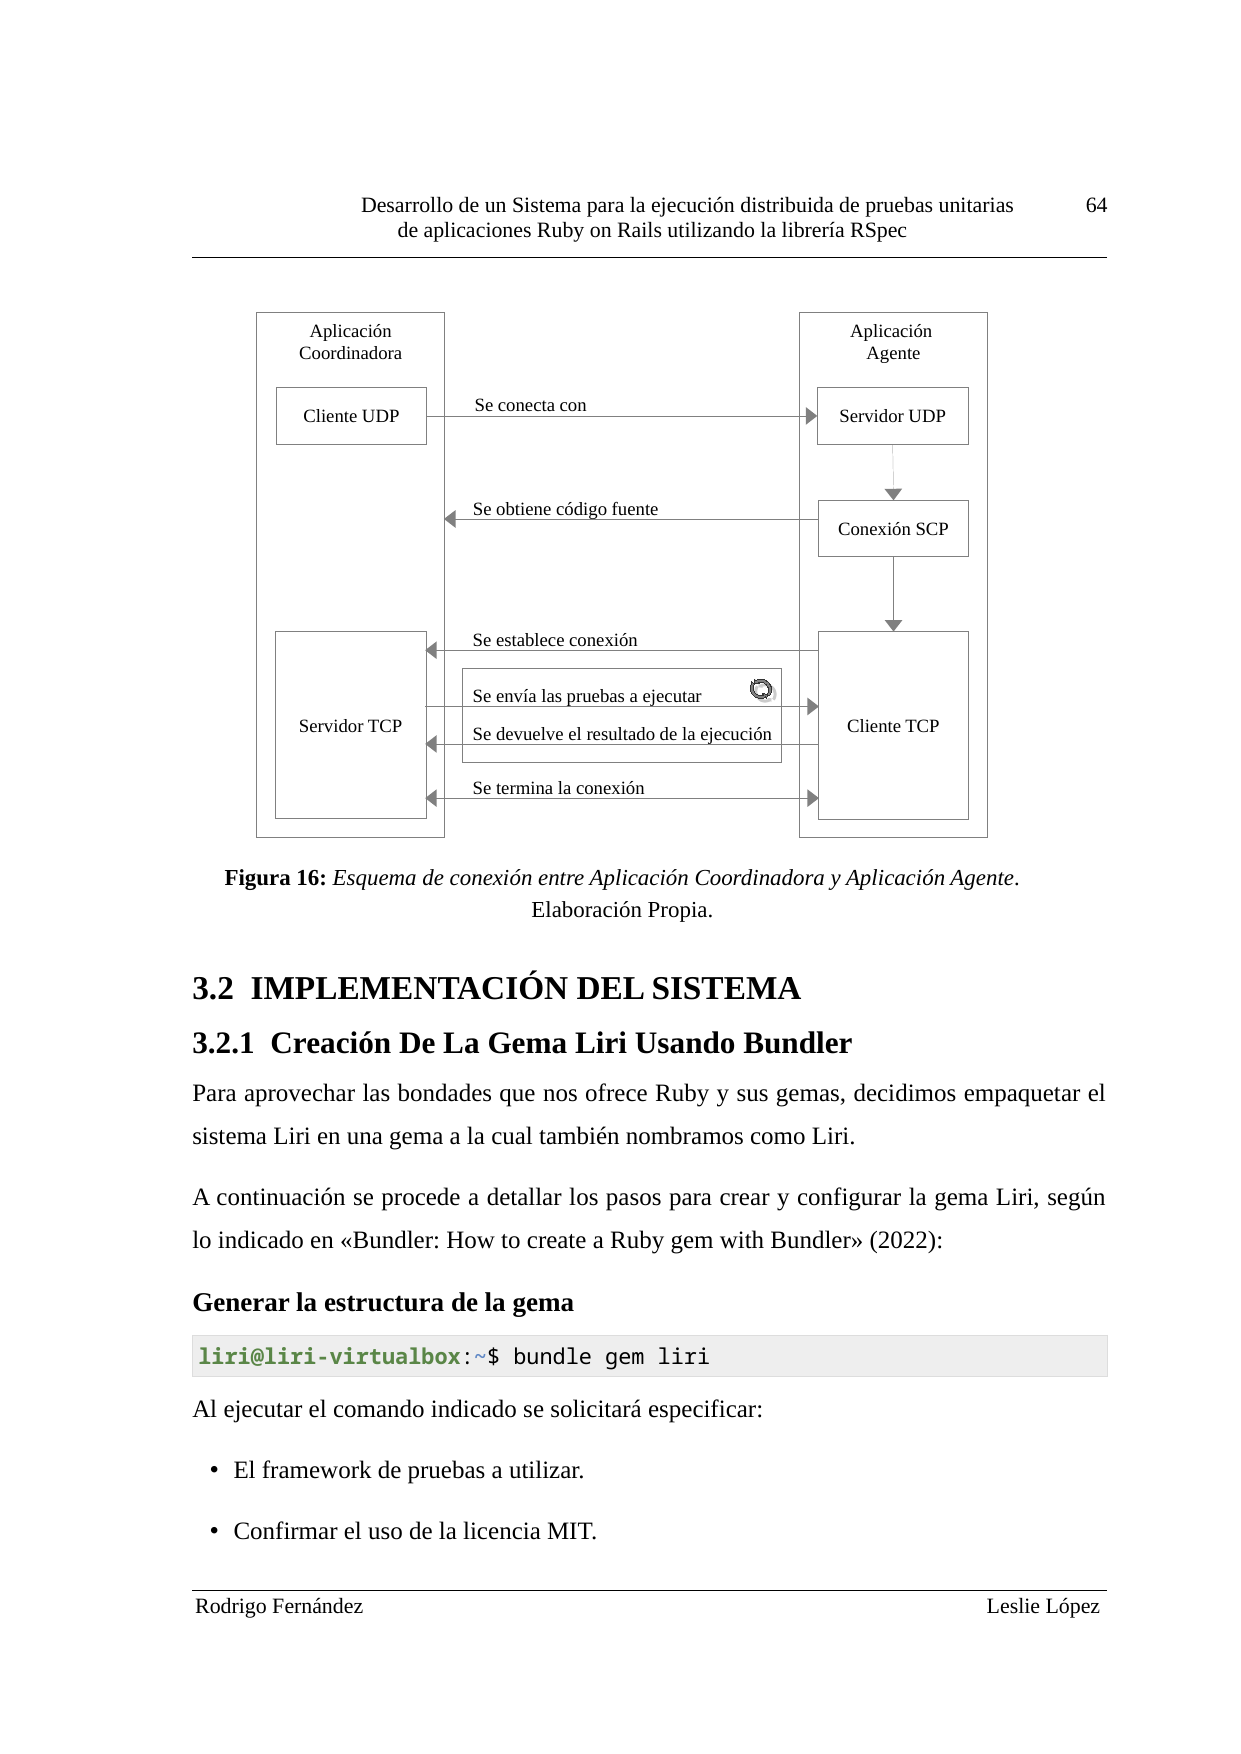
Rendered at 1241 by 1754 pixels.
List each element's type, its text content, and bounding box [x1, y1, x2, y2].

text Figura 16: Esquema de conexión entre Aplicación Coordinadora y Aplicación Agente. [192, 864, 1052, 891]
text Para aprovechar las bondades que nos ofrece Ruby y sus gemas, decidimos empaquetar el sistema Liri en una gema a la cual también nombramos como Liri. [192, 1078, 1107, 1150]
text Elaboración Propia. [192, 897, 1052, 923]
text liri@liri-virtualbox:~$ bundle gem liri [193, 1336, 1107, 1376]
text A continuación se procede a detallar los pasos para crear y configurar la gema Liri, según lo indicado en «Bundler: How to create a Ruby gem with Bundler» (2022): [192, 1182, 1107, 1254]
subtitle Creación de la Gema Liri usando Bundler [192, 1024, 1107, 1060]
list El framework de pruebas a utilizar. [210, 1455, 1107, 1484]
text Al ejecutar el comando indicado se solicitará especificar: [192, 1394, 1107, 1423]
list Confirmar el uso de la licencia MIT. [210, 1516, 1107, 1545]
subtitle Implementación del Sistema [192, 968, 1107, 1007]
text Generar la estructura de la gema [192, 1286, 1107, 1317]
